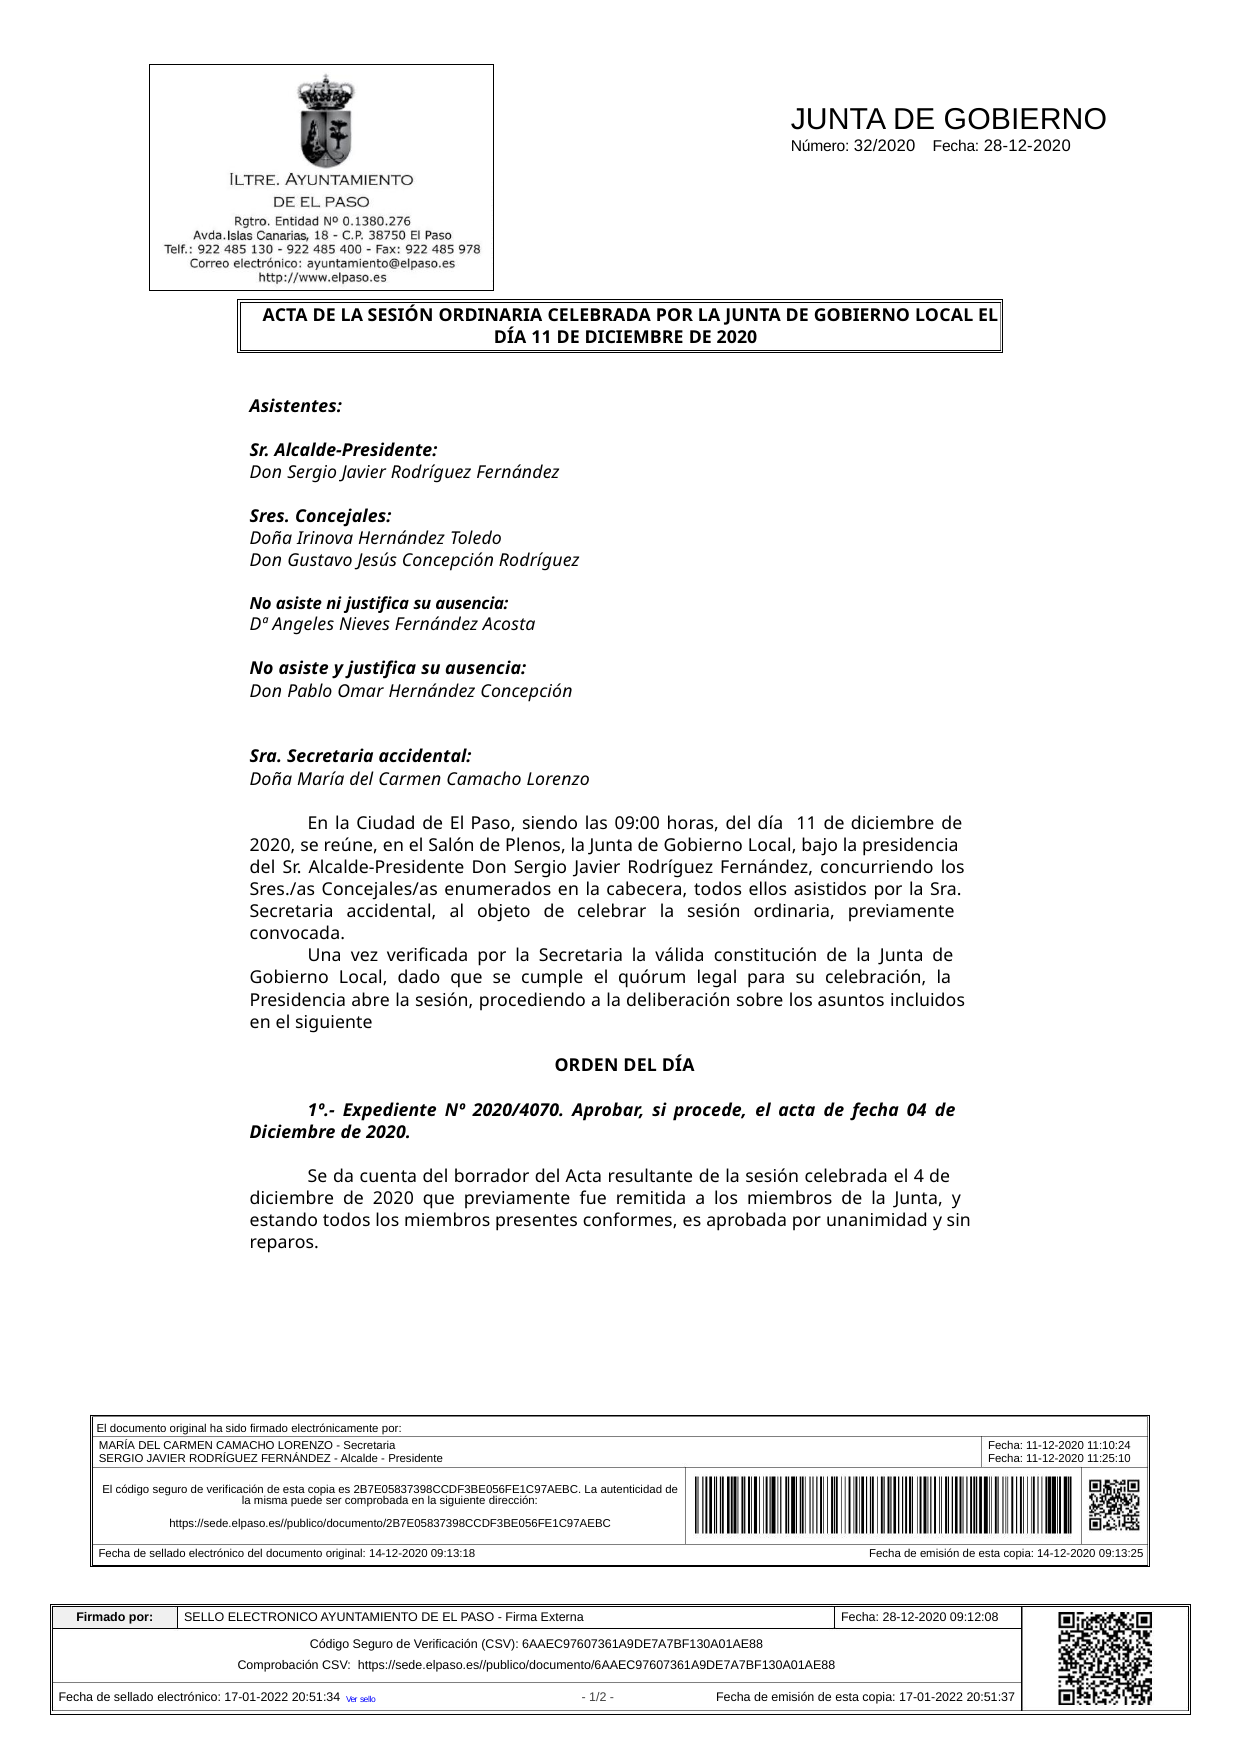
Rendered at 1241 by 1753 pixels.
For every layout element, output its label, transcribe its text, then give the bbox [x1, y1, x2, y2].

text Doña Irinova Hernández Toledo [249, 527, 647, 549]
text Asistentes: [249, 394, 366, 416]
text Diciembre de 2020. [249, 1120, 444, 1142]
text la misma puede ser comprobada en la siguiente dirección: [242, 1496, 701, 1507]
text El documento original ha sido firmado electrónicamente por: [96, 1422, 425, 1435]
text º.- Expediente Nº 2020/4070. Aprobar, si procede, el acta de fecha 04 de [317, 1098, 1016, 1121]
text Fecha: 11-12-2020 11:25:10 [988, 1452, 1153, 1465]
text Fecha: 28-12-2020 09:12:08 [841, 1610, 1022, 1624]
text Se da cuenta del borrador del Acta resultante de la sesión celebrada el 4 de [307, 1165, 1016, 1187]
text Fecha de sellado electrónico del documento original: 14-12-2020 09:13:18 [98, 1548, 634, 1560]
text en el siguiente [249, 1011, 1016, 1033]
text ACTA DE LA SESIÓN ORDINARIA CELEBRADA POR LA JUNTA DE GOBIERNO LOCAL EL [262, 304, 1003, 326]
text Código Seguro de Verificación (CSV): 6AAEC97607361A9DE7A7BF130A01AE88 [309, 1638, 861, 1652]
text Doña María del Carmen Camacho Lorenzo [249, 768, 656, 789]
text El código seguro de verificación de esta copia es 2B7E05837398CCDF3BE056FE1C97AEBC. La autenticidad de [102, 1483, 701, 1496]
text Dª Angeles Nieves Fernández Acosta [249, 613, 596, 635]
text del Sr. Alcalde-Presidente Don Sergio Javier Rodríguez Fernández, concurriendo los [249, 856, 1016, 878]
text Gobierno Local, dado que se cumple el quórum legal para su celebración, la [249, 967, 1016, 988]
text Sr. Alcalde-Presidente: [249, 438, 614, 461]
text En la Ciudad de El Paso, siendo las 09:00 horas, del día 11 de diciembre de [307, 812, 1016, 834]
text ORDEN DEL DÍA [554, 1054, 711, 1076]
text Sres. Concejales: [249, 504, 647, 527]
text Don Gustavo Jesús Concepción Rodríguez [249, 549, 647, 571]
picture [238, 300, 1002, 352]
picture [150, 65, 493, 290]
text DÍA 11 DE DICIEMBRE DE 2020 [494, 326, 1003, 348]
text Don Pablo Omar Hernández Concepción [249, 680, 638, 701]
text Fecha de emisión de esta copia: 14-12-2020 09:13:25 [869, 1548, 1167, 1560]
text Firmado por: [76, 1610, 172, 1624]
text Fecha de emisión de esta copia: 17-01-2022 20:51:37 [716, 1690, 1040, 1704]
picture [51, 1605, 1190, 1714]
text 1 [307, 1098, 317, 1120]
text diciembre de 2020 que previamente fue remitida a los miembros de la Junta, y [249, 1187, 1016, 1209]
text Una vez verificada por la Secretaria la válida constitución de la Junta de [307, 945, 1016, 966]
text SERGIO JAVIER RODRÍGUEZ FERNÁNDEZ - Alcalde - Presidente [99, 1452, 468, 1465]
text Comprobación CSV: https://sede.elpaso.es//publico/documento/6AAEC97607361A9DE7A7BF130A01AE88 [237, 1658, 861, 1672]
text Sres./as Concejales/as enumerados en la cabecera, todos ellos asistidos por la Sra. [249, 878, 1016, 900]
text https://sede.elpaso.es//publico/documento/2B7E05837398CCDF3BE056FE1C97AEBC [169, 1517, 634, 1530]
text Número: 32/2020 Fecha: 28-12-2020 [791, 136, 1136, 155]
text reparos. [249, 1231, 1016, 1253]
text - 1/2 - [581, 1691, 633, 1705]
text Presidencia abre la sesión, procediendo a la deliberación sobre los asuntos incluidos [249, 989, 1016, 1011]
text MARÍA DEL CARMEN CAMACHO LORENZO - Secretaria [99, 1440, 468, 1452]
text estando todos los miembros presentes conformes, es aprobada por unanimidad y sin [249, 1209, 1016, 1231]
text JUNTA DE GOBIERNO [791, 102, 1136, 136]
text 2020, se reúne, en el Salón de Plenos, la Junta de Gobierno Local, bajo la presidencia [249, 834, 1016, 856]
text Secretaria accidental, al objeto de celebrar la sesión ordinaria, previamente [249, 900, 1016, 922]
picture [91, 1416, 1149, 1566]
text convocada. [249, 922, 1016, 944]
text Don Sergio Javier Rodríguez Fernández [249, 461, 614, 483]
text Fecha: 11-12-2020 11:10:24 [988, 1440, 1153, 1452]
text No asiste y justifica su ausencia: [249, 657, 638, 679]
text Sra. Secretaria accidental: [249, 745, 656, 767]
text SELLO ELECTRONICO AYUNTAMIENTO DE EL PASO - Firma Externa [184, 1610, 613, 1624]
text No asiste ni justifica su ausencia: [249, 593, 596, 613]
text Fecha de sellado electrónico: 17-01-2022 20:51:34 Ver sello [58, 1690, 403, 1704]
